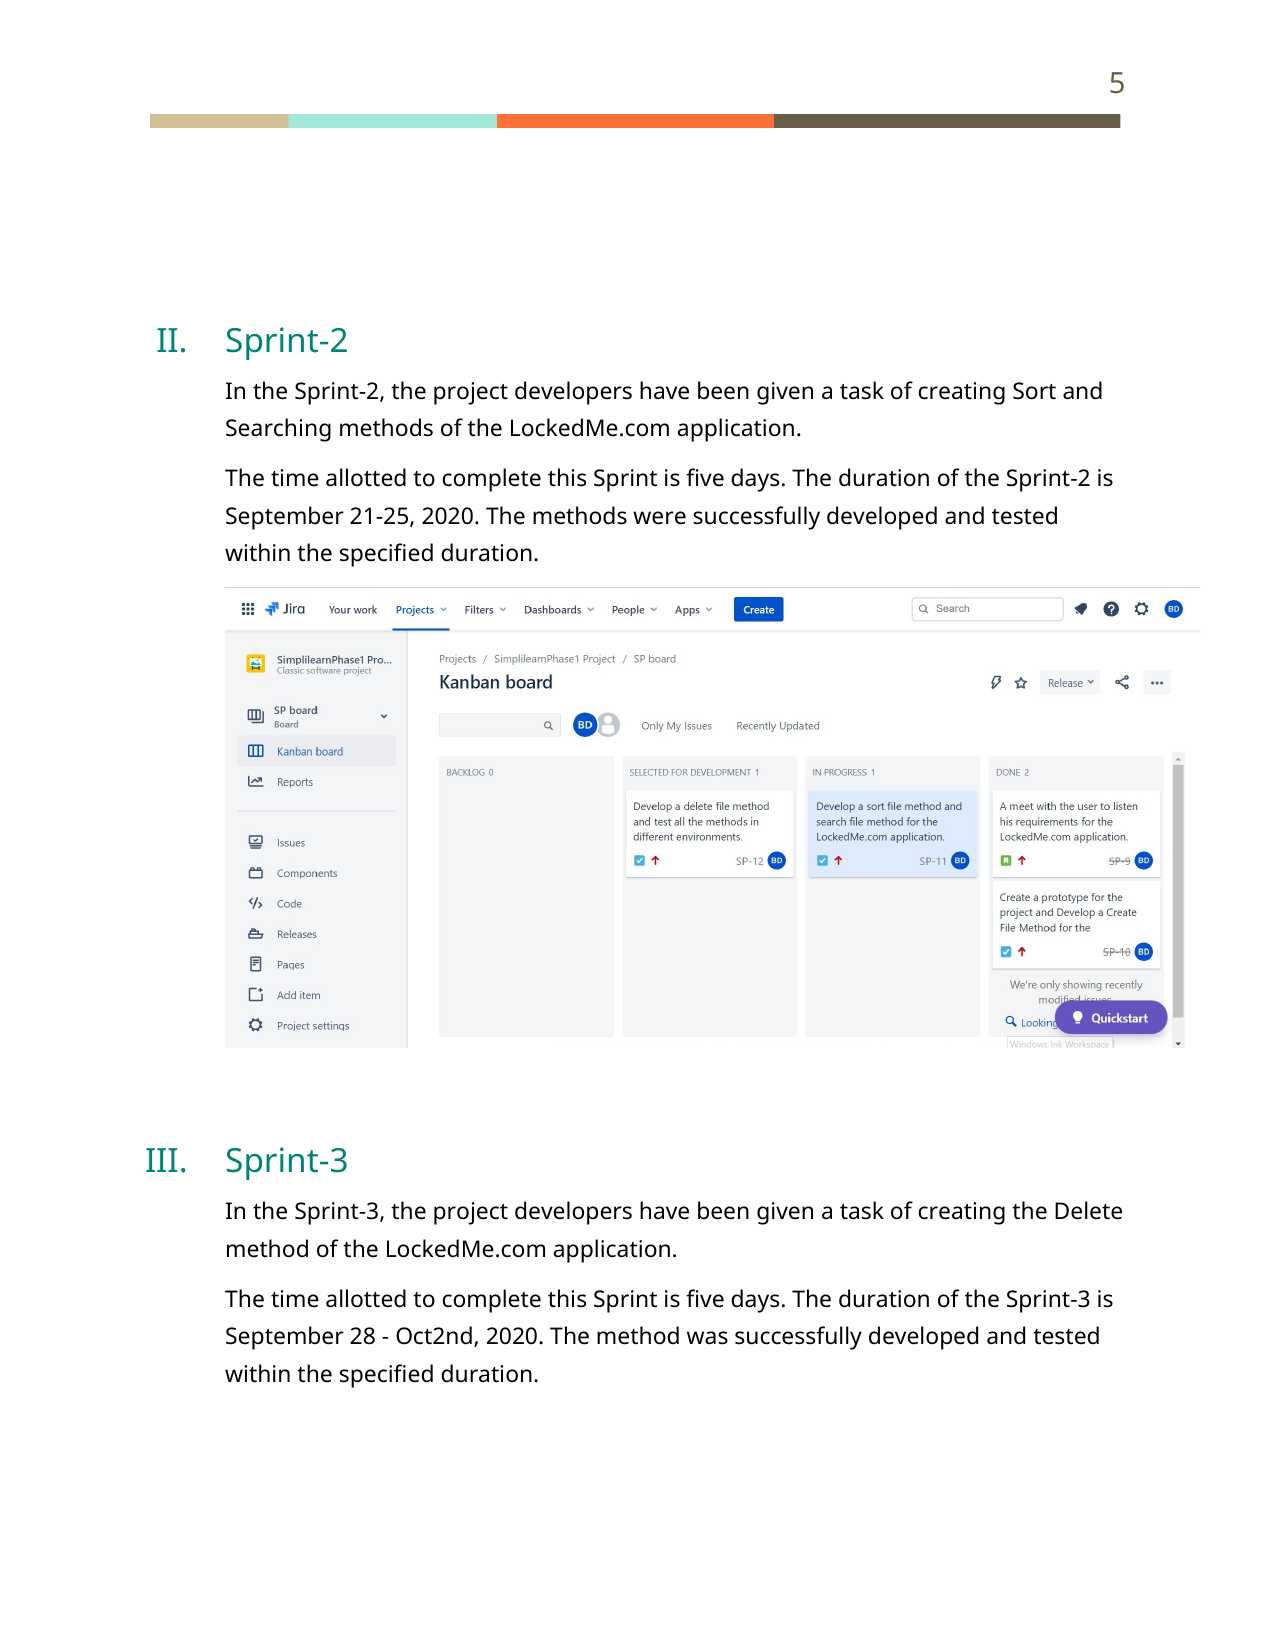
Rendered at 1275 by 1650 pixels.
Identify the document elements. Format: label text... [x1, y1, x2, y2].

text In the Sprint-3, the project developers have been given a task of creating the Delete method of the LockedMe.com application. [225, 1195, 1125, 1264]
text The time allotted to complete this Sprint is five days. The duration of the Sprint-2 is September 21-25, 2020. The methods were successfully developed and tested within the specified duration. [225, 462, 1125, 568]
text The time allotted to complete this Sprint is five days. The duration of the Sprint-3 is September 28 - Oct2nd, 2020. The method was successfully developed and tested within the specified duration. [225, 1283, 1125, 1389]
subtitle Sprint-3 [187, 1137, 1125, 1183]
subtitle Sprint-2 [187, 317, 1125, 362]
picture [150, 114, 1121, 128]
picture [225, 587, 1200, 1048]
text In the Sprint-2, the project developers have been given a task of creating Sort and Searching methods of the LockedMe.com application. [225, 375, 1125, 443]
